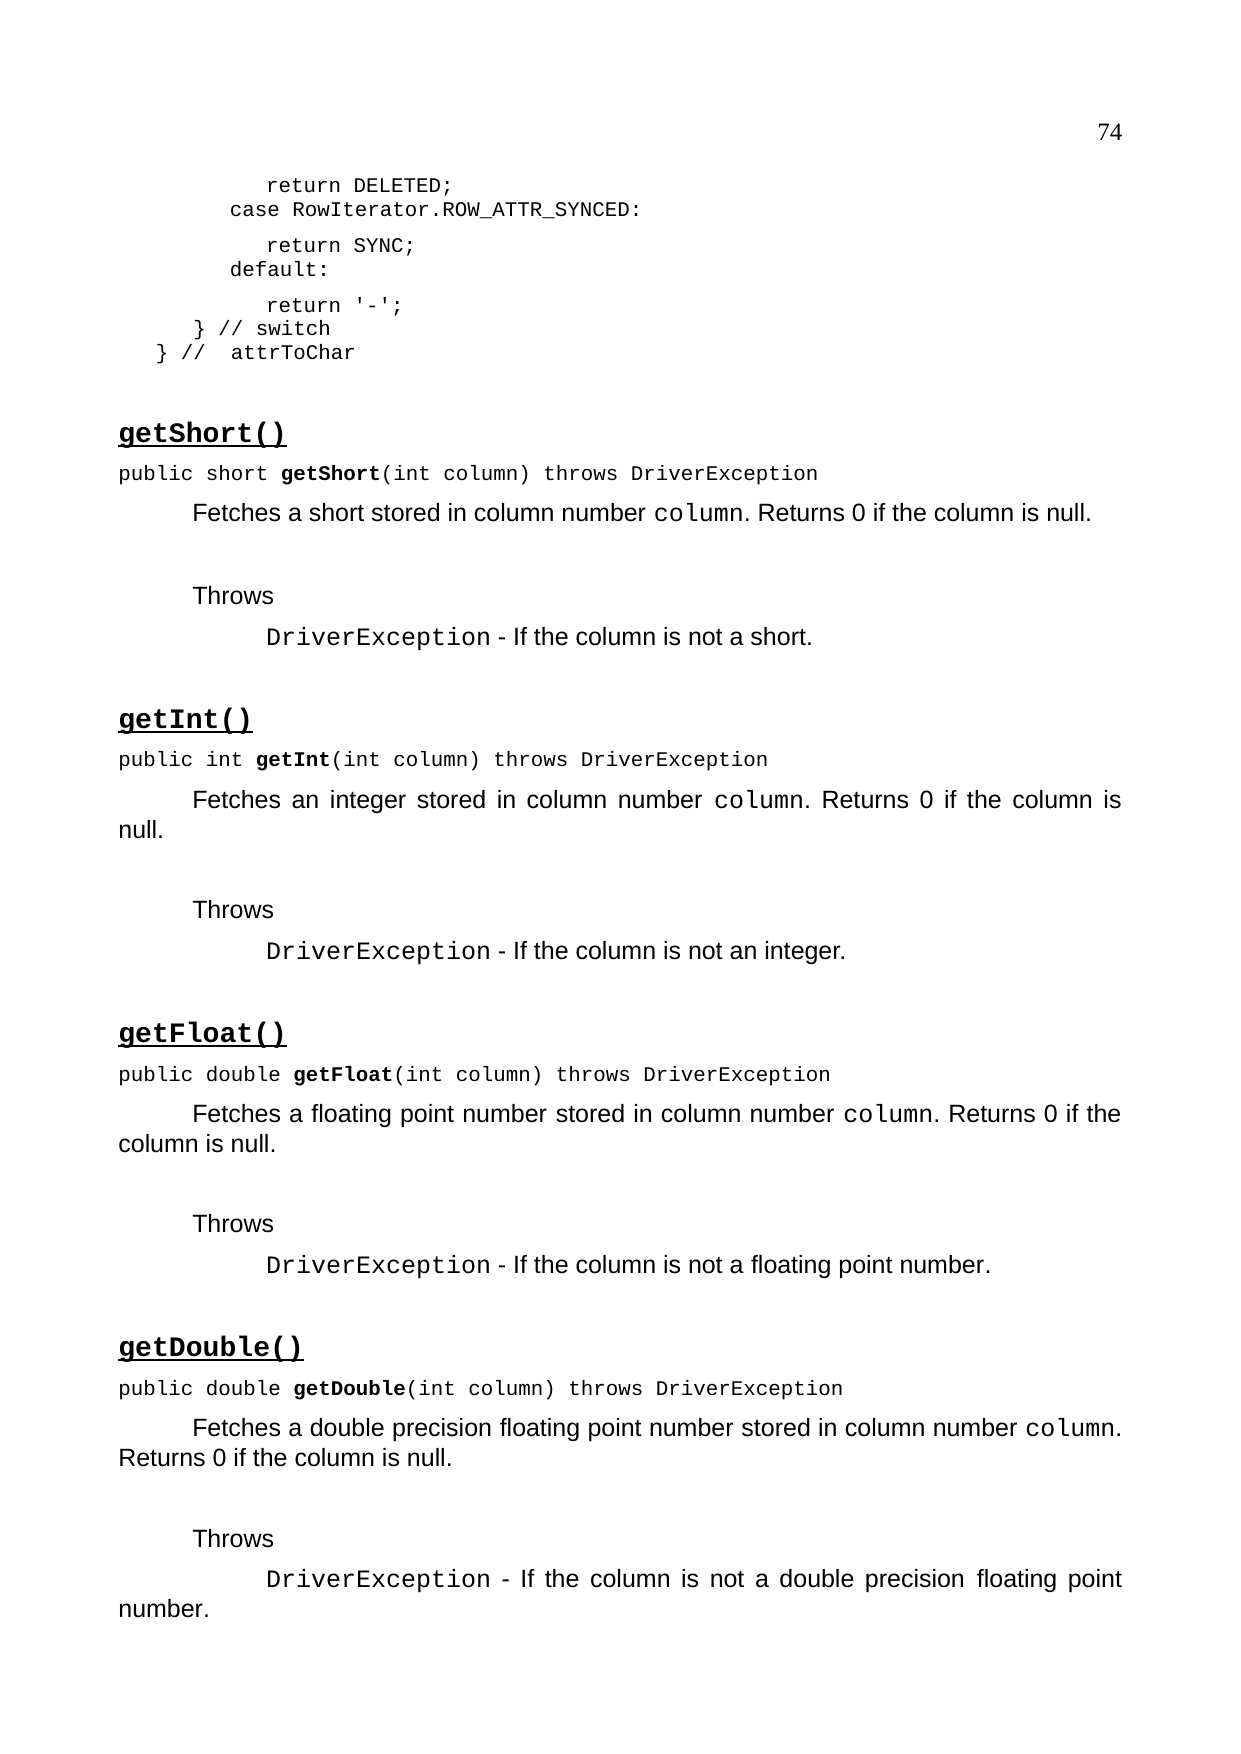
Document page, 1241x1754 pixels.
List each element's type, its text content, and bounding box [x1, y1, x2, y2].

subtitle getDouble() [118, 1333, 1122, 1365]
subtitle getShort() [118, 419, 1122, 451]
text return DELETED; case RowIterator.ROW_ATTR_SYNCED: [118, 175, 1122, 223]
list DriverException - If the column is not a floating point number. [118, 1251, 1122, 1281]
text public int getInt(int column) throws DriverException [118, 749, 1122, 773]
list DriverException - If the column is not an integer. [118, 936, 1122, 967]
text public short getShort(int column) throws DriverException [118, 463, 1122, 487]
subtitle getInt() [118, 705, 1122, 737]
list Fetches an integer stored in column number column. Returns 0 if the column is null. [118, 785, 1122, 843]
list Fetches a double precision floating point number stored in column number column. Returns 0 if the column is null. [118, 1414, 1122, 1472]
subtitle getFloat() [118, 1019, 1122, 1051]
text public double getDouble(int column) throws DriverException [118, 1378, 1122, 1401]
text return '-'; } // switch } // attrToChar [118, 295, 1122, 366]
list Throws [118, 1524, 1122, 1552]
list Throws [118, 896, 1122, 924]
list DriverException - If the column is not a short. [118, 622, 1122, 652]
text public double getFloat(int column) throws DriverException [118, 1063, 1122, 1087]
text return SYNC; default: [118, 235, 1122, 282]
list Fetches a short stored in column number column. Returns 0 if the column is null. [118, 499, 1122, 529]
list DriverException - If the column is not a double precision floating point number. [118, 1565, 1122, 1623]
list Fetches a floating point number stored in column number column. Returns 0 if the column is null. [118, 1099, 1122, 1158]
list Throws [118, 582, 1122, 610]
list Throws [118, 1210, 1122, 1238]
